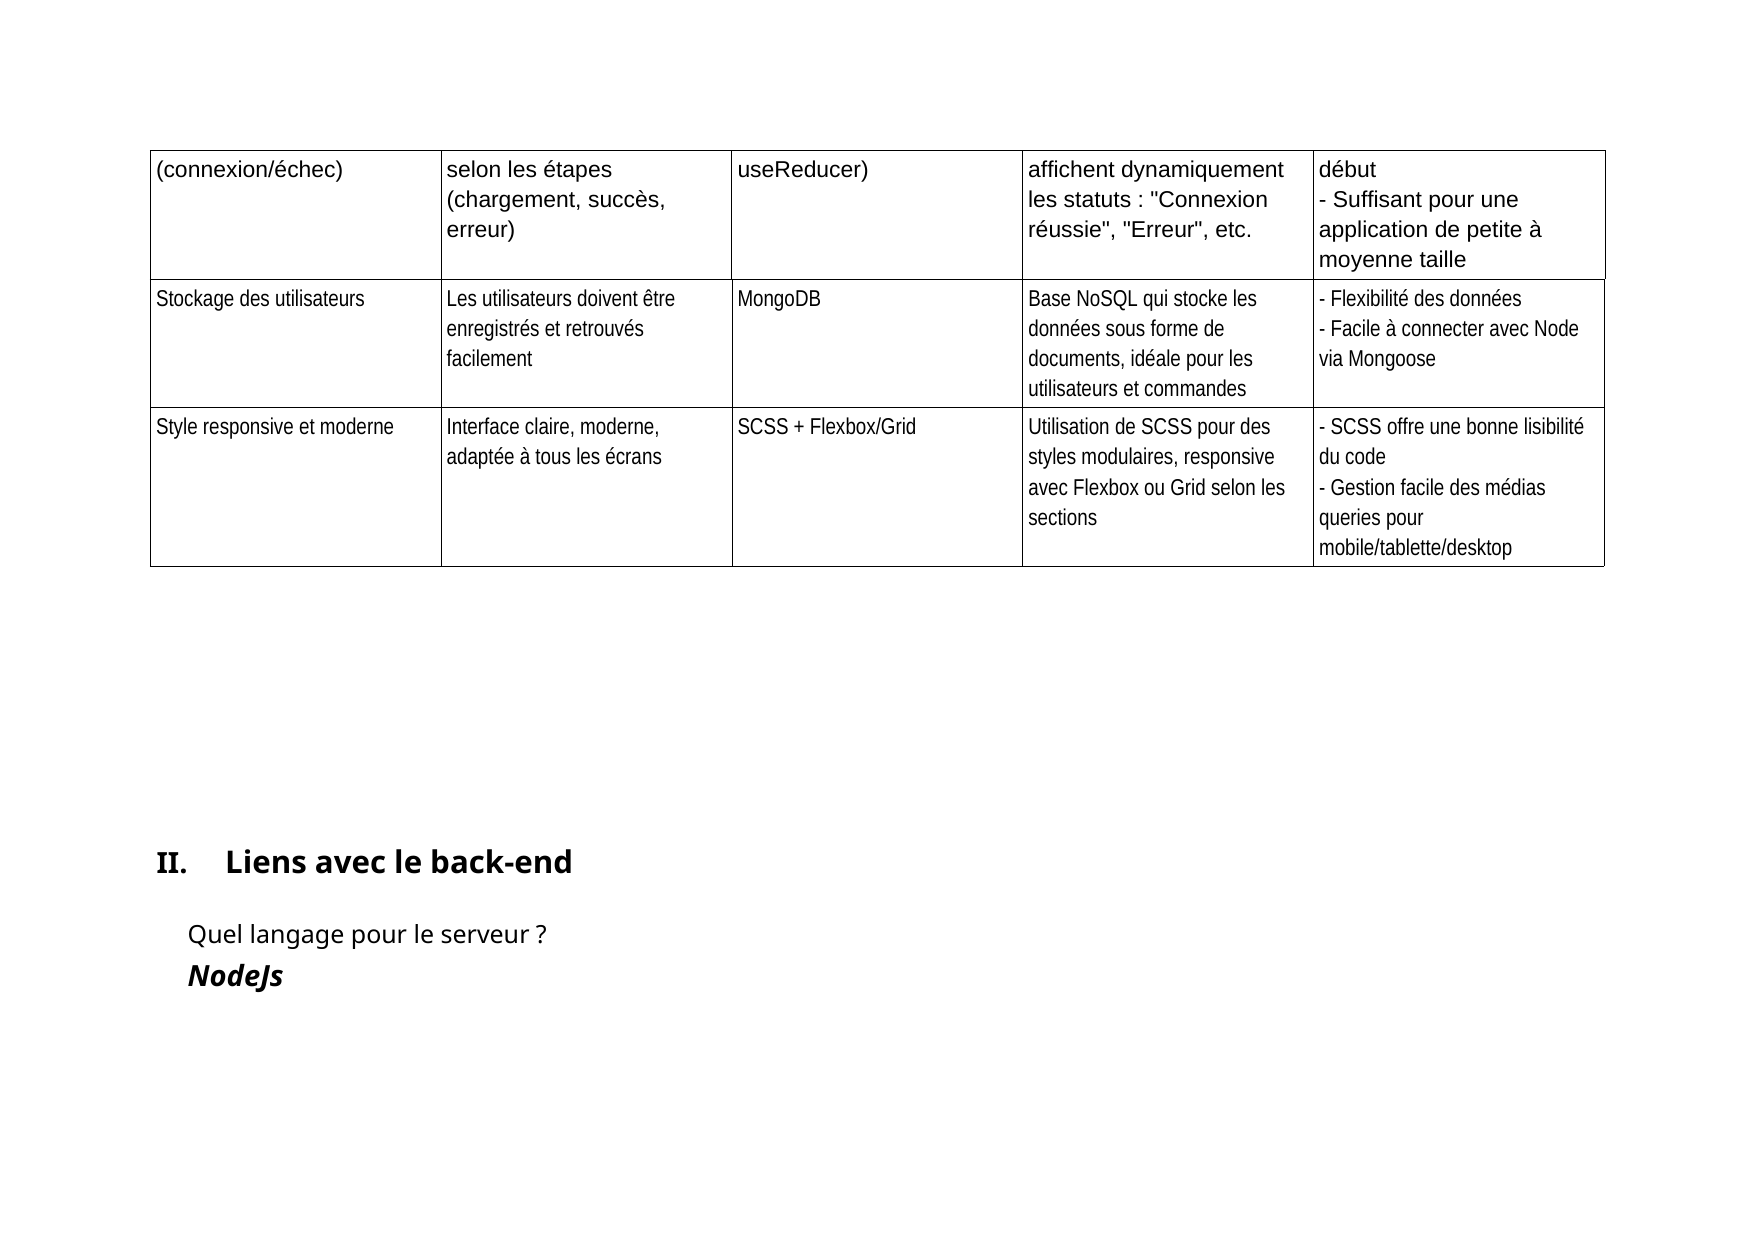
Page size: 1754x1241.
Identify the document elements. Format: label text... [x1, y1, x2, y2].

table_cell - SCSS offre une bonne lisibilité du code - Gestion facile des médias queries pour mobile/tablette/desktop [1314, 408, 1604, 566]
table_cell Style responsive et moderne [151, 408, 441, 566]
table_cell selon les étapes (chargement, succès, erreur) [442, 151, 731, 278]
table_cell Utilisation de SCSS pour des styles modulaires, responsive avec Flexbox ou Grid selon les sections [1023, 408, 1313, 566]
table_header Base NoSQL qui stocke les données sous forme de documents, idéale pour les utilisateurs et commandes [1023, 280, 1313, 407]
text Quel langage pour le serveur ? [187, 916, 1604, 951]
table_header - Flexibilité des données - Facile à connecter avec Node via Mongoose [1314, 280, 1604, 407]
table_cell début - Suffisant pour une application de petite à moyenne taille [1314, 151, 1605, 278]
text NodeJs [187, 956, 1604, 995]
table_cell useReducer) [732, 151, 1022, 278]
table_header Les utilisateurs doivent être enregistrés et retrouvés facilement [442, 280, 732, 407]
subtitle Liens avec le back-end [187, 840, 1604, 882]
table_cell Interface claire, moderne, adaptée à tous les écrans [442, 408, 732, 566]
table_cell affichent dynamiquement les statuts : "Connexion réussie", "Erreur", etc. [1023, 151, 1313, 278]
table_cell (connexion/échec) [151, 151, 441, 278]
table_header MongoDB [733, 280, 1022, 407]
table_cell SCSS + Flexbox/Grid [733, 408, 1022, 566]
table_header Stockage des utilisateurs [151, 280, 441, 407]
